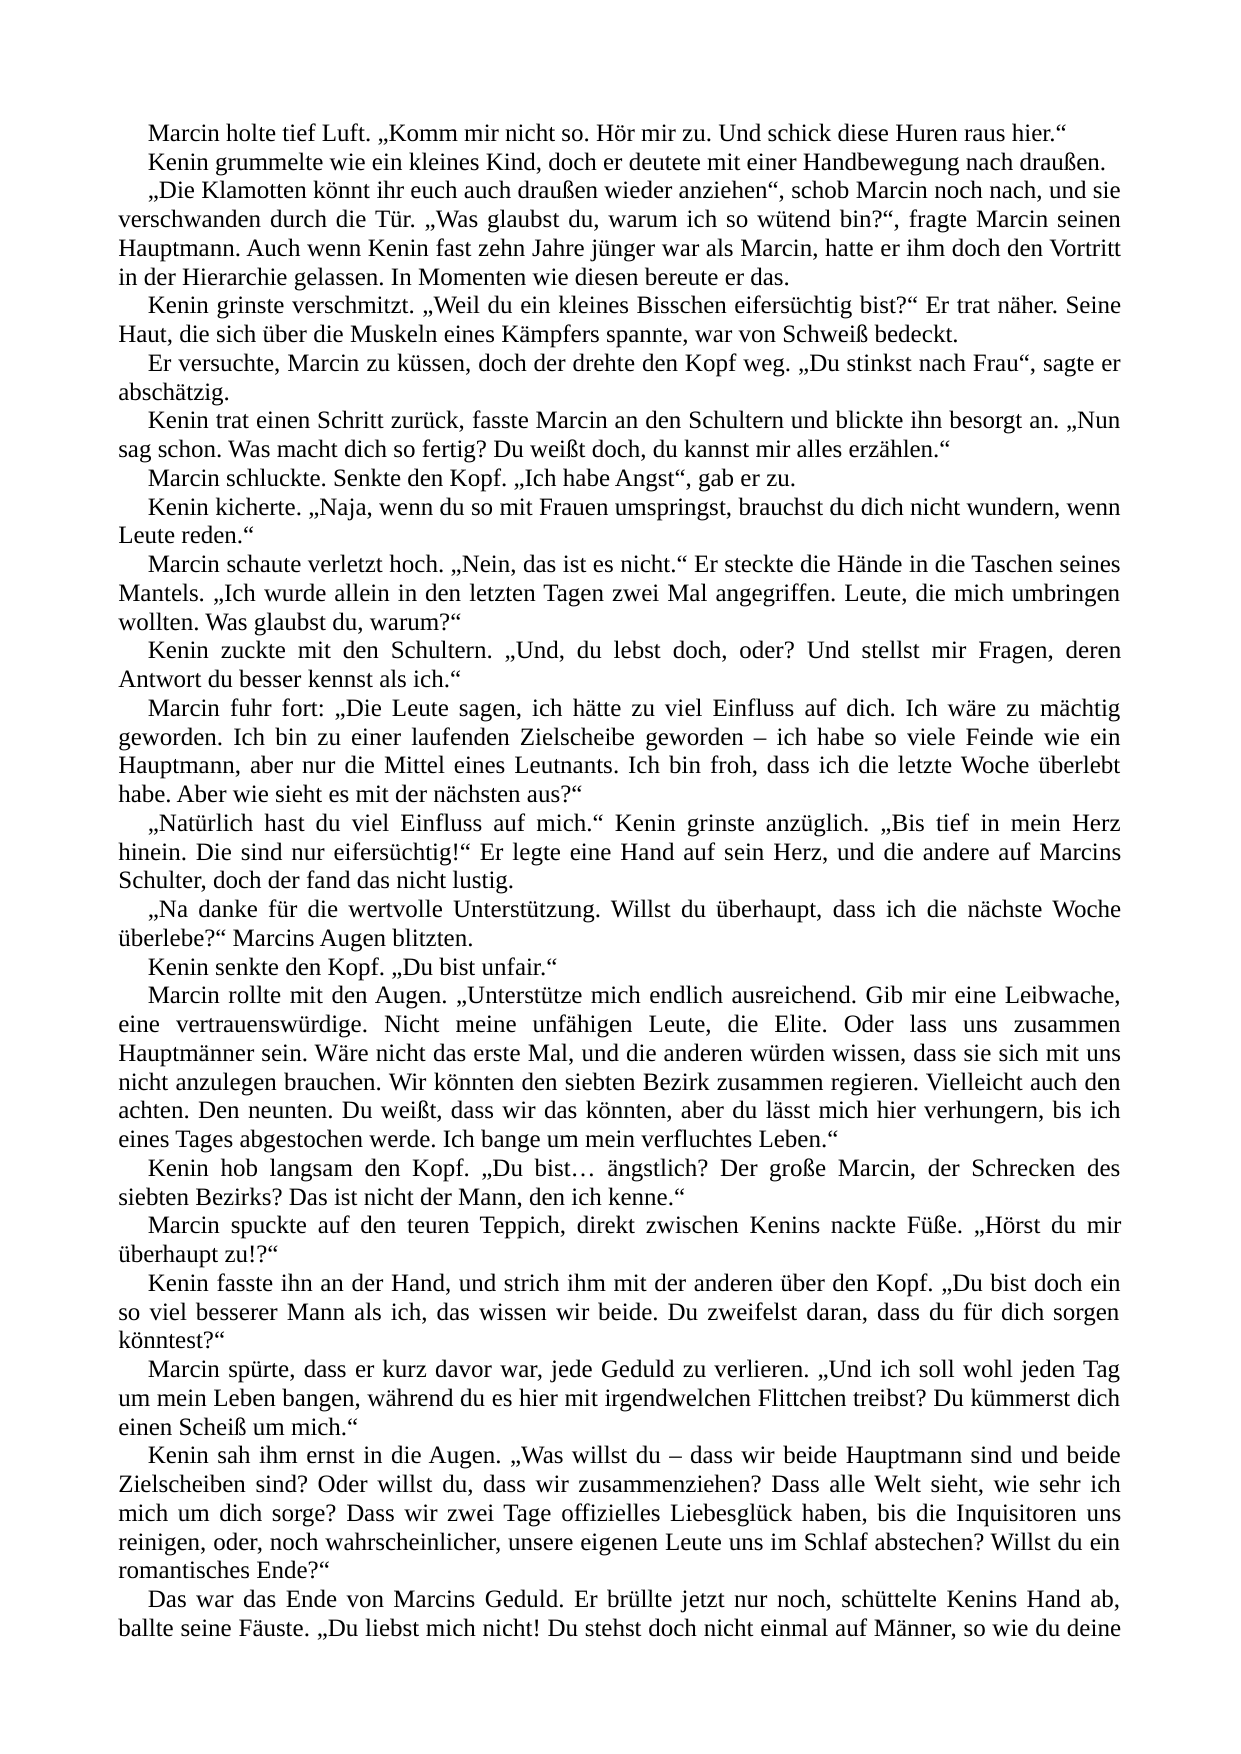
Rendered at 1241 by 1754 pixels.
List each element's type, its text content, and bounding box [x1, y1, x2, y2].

text „Natürlich hast du viel Einfluss auf mich.“ Kenin grinste anzüglich. „Bis tief in mein Herz hinein. Die sind nur eifersüchtig!“ Er legte eine Hand auf sein Herz, und die andere auf Marcins Schulter, doch der fand das nicht lustig. [118, 808, 1122, 894]
text Marcin schaute verletzt hoch. „Nein, das ist es nicht.“ Er steckte die Hände in die Taschen seines Mantels. „Ich wurde allein in den letzten Tagen zwei Mal angegriffen. Leute, die mich umbringen wollten. Was glaubst du, warum?“ [118, 549, 1122, 636]
text Kenin senkte den Kopf. „Du bist unfair.“ [118, 952, 1122, 981]
text Marcin fuhr fort: „Die Leute sagen, ich hätte zu viel Einfluss auf dich. Ich wäre zu mächtig geworden. Ich bin zu einer laufenden Zielscheibe geworden – ich habe so viele Feinde wie ein Hauptmann, aber nur die Mittel eines Leutnants. Ich bin froh, dass ich die letzte Woche überlebt habe. Aber wie sieht es mit der nächsten aus?“ [118, 693, 1122, 808]
text Kenin fasste ihn an der Hand, und strich ihm mit der anderen über den Kopf. „Du bist doch ein so viel besserer Mann als ich, das wissen wir beide. Du zweifelst daran, dass du für dich sorgen könntest?“ [118, 1268, 1122, 1354]
text Kenin zuckte mit den Schultern. „Und, du lebst doch, oder? Und stellst mir Fragen, deren Antwort du besser kennst als ich.“ [118, 636, 1122, 693]
text Marcin schluckte. Senkte den Kopf. „Ich habe Angst“, gab er zu. [118, 463, 1122, 492]
text Kenin kicherte. „Naja, wenn du so mit Frauen umspringst, brauchst du dich nicht wundern, wenn Leute reden.“ [118, 492, 1122, 549]
text Marcin holte tief Luft. „Komm mir nicht so. Hör mir zu. Und schick diese Huren raus hier.“ [118, 118, 1122, 147]
text Kenin grummelte wie ein kleines Kind, doch er deutete mit einer Handbewegung nach draußen. [118, 147, 1122, 176]
text Das war das Ende von Marcins Geduld. Er brüllte jetzt nur noch, schüttelte Kenins Hand ab, ballte seine Fäuste. „Du liebst mich nicht! Du stehst doch nicht einmal auf Männer, so wie du deine [118, 1584, 1122, 1642]
text Kenin hob langsam den Kopf. „Du bist… ängstlich? Der große Marcin, der Schrecken des siebten Bezirks? Das ist nicht der Mann, den ich kenne.“ [118, 1153, 1122, 1211]
text Marcin rollte mit den Augen. „Unterstütze mich endlich ausreichend. Gib mir eine Leibwache, eine vertrauenswürdige. Nicht meine unfähigen Leute, die Elite. Oder lass uns zusammen Hauptmänner sein. Wäre nicht das erste Mal, und die anderen würden wissen, dass sie sich mit uns nicht anzulegen brauchen. Wir könnten den siebten Bezirk zusammen regieren. Vielleicht auch den achten. Den neunten. Du weißt, dass wir das könnten, aber du lässt mich hier verhungern, bis ich eines Tages abgestochen werde. Ich bange um mein verfluchtes Leben.“ [118, 981, 1122, 1153]
text Kenin sah ihm ernst in die Augen. „Was willst du – dass wir beide Hauptmann sind und beide Zielscheiben sind? Oder willst du, dass wir zusammenziehen? Dass alle Welt sieht, wie sehr ich mich um dich sorge? Dass wir zwei Tage offizielles Liebesglück haben, bis die Inquisitoren uns reinigen, oder, noch wahrscheinlicher, unsere eigenen Leute uns im Schlaf abstechen? Willst du ein romantisches Ende?“ [118, 1441, 1122, 1584]
text „Die Klamotten könnt ihr euch auch draußen wieder anziehen“, schob Marcin noch nach, und sie verschwanden durch die Tür. „Was glaubst du, warum ich so wütend bin?“, fragte Marcin seinen Hauptmann. Auch wenn Kenin fast zehn Jahre jünger war als Marcin, hatte er ihm doch den Vortritt in der Hierarchie gelassen. In Momenten wie diesen bereute er das. [118, 176, 1122, 291]
text Marcin spuckte auf den teuren Teppich, direkt zwischen Kenins nackte Füße. „Hörst du mir überhaupt zu!?“ [118, 1211, 1122, 1268]
text „Na danke für die wertvolle Unterstützung. Willst du überhaupt, dass ich die nächste Woche überlebe?“ Marcins Augen blitzten. [118, 894, 1122, 952]
text Marcin spürte, dass er kurz davor war, jede Geduld zu verlieren. „Und ich soll wohl jeden Tag um mein Leben bangen, während du es hier mit irgendwelchen Flittchen treibst? Du kümmerst dich einen Scheiß um mich.“ [118, 1354, 1122, 1441]
text Kenin grinste verschmitzt. „Weil du ein kleines Bisschen eifersüchtig bist?“ Er trat näher. Seine Haut, die sich über die Muskeln eines Kämpfers spannte, war von Schweiß bedeckt. [118, 291, 1122, 348]
text Er versuchte, Marcin zu küssen, doch der drehte den Kopf weg. „Du stinkst nach Frau“, sagte er abschätzig. [118, 348, 1122, 406]
text Kenin trat einen Schritt zurück, fasste Marcin an den Schultern und blickte ihn besorgt an. „Nun sag schon. Was macht dich so fertig? Du weißt doch, du kannst mir alles erzählen.“ [118, 406, 1122, 463]
